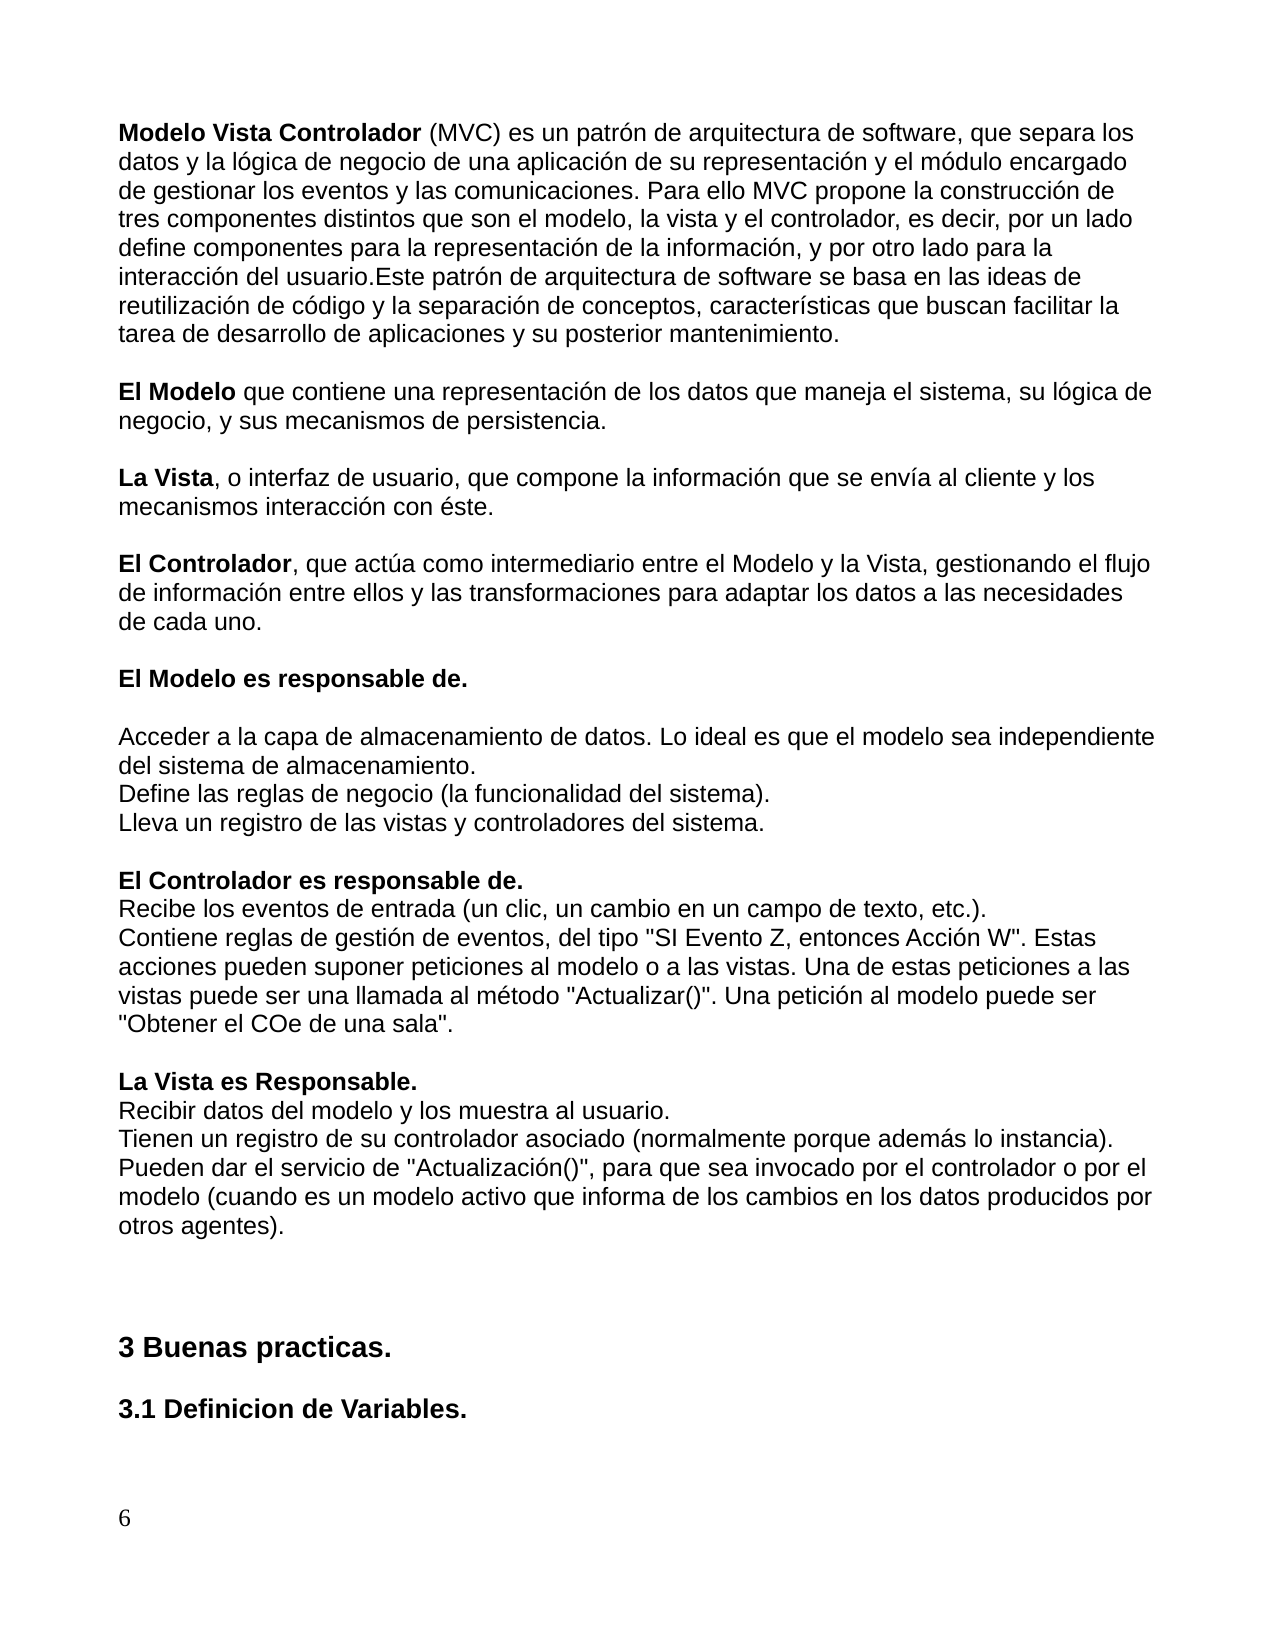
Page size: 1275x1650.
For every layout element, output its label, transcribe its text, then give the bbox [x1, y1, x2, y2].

text La Vista es Responsable. [118, 1067, 1157, 1096]
text Recibe los eventos de entrada (un clic, un cambio en un campo de texto, etc.). [118, 894, 1157, 923]
text 3 Buenas practicas. [118, 1330, 1157, 1364]
text Tienen un registro de su controlador asociado (normalmente porque además lo instancia). [118, 1124, 1157, 1153]
text Define las reglas de negocio (la funcionalidad del sistema). [118, 779, 1157, 808]
text Modelo Vista Controlador (MVC) es un patrón de arquitectura de software, que separa los datos y la lógica de negocio de una aplicación de su representación y el módulo encargado de gestionar los eventos y las comunicaciones. Para ello MVC propone la construcción de tres componentes distintos que son el modelo, la vista y el controlador, es decir, por un lado define componentes para la representación de la información, y por otro lado para la interacción del usuario.Este patrón de arquitectura de software se basa en las ideas de reutilización de código y la separación de conceptos, características que buscan facilitar la tarea de desarrollo de aplicaciones y su posterior mantenimiento. [118, 118, 1157, 348]
text El Modelo es responsable de. [118, 664, 1157, 693]
text La Vista, o interfaz de usuario, que compone la información que se envía al cliente y los mecanismos interacción con éste. [118, 463, 1157, 521]
text Pueden dar el servicio de "Actualización()", para que sea invocado por el controlador o por el modelo (cuando es un modelo activo que informa de los cambios en los datos producidos por otros agentes). [118, 1153, 1157, 1239]
text El Controlador, que actúa como intermediario entre el Modelo y la Vista, gestionando el flujo de información entre ellos y las transformaciones para adaptar los datos a las necesidades de cada uno. [118, 549, 1157, 636]
text Acceder a la capa de almacenamiento de datos. Lo ideal es que el modelo sea independiente del sistema de almacenamiento. [118, 722, 1157, 779]
text El Modelo que contiene una representación de los datos que maneja el sistema, su lógica de negocio, y sus mecanismos de persistencia. [118, 377, 1157, 434]
text El Controlador es responsable de. [118, 866, 1157, 894]
text 3.1 Definicion de Variables. [118, 1393, 1157, 1424]
text Recibir datos del modelo y los muestra al usuario. [118, 1096, 1157, 1124]
text Contiene reglas de gestión de eventos, del tipo "SI Evento Z, entonces Acción W". Estas acciones pueden suponer peticiones al modelo o a las vistas. Una de estas peticiones a las vistas puede ser una llamada al método "Actualizar()". Una petición al modelo puede ser "Obtener el COe de una sala". [118, 923, 1157, 1038]
text Lleva un registro de las vistas y controladores del sistema. [118, 808, 1157, 837]
